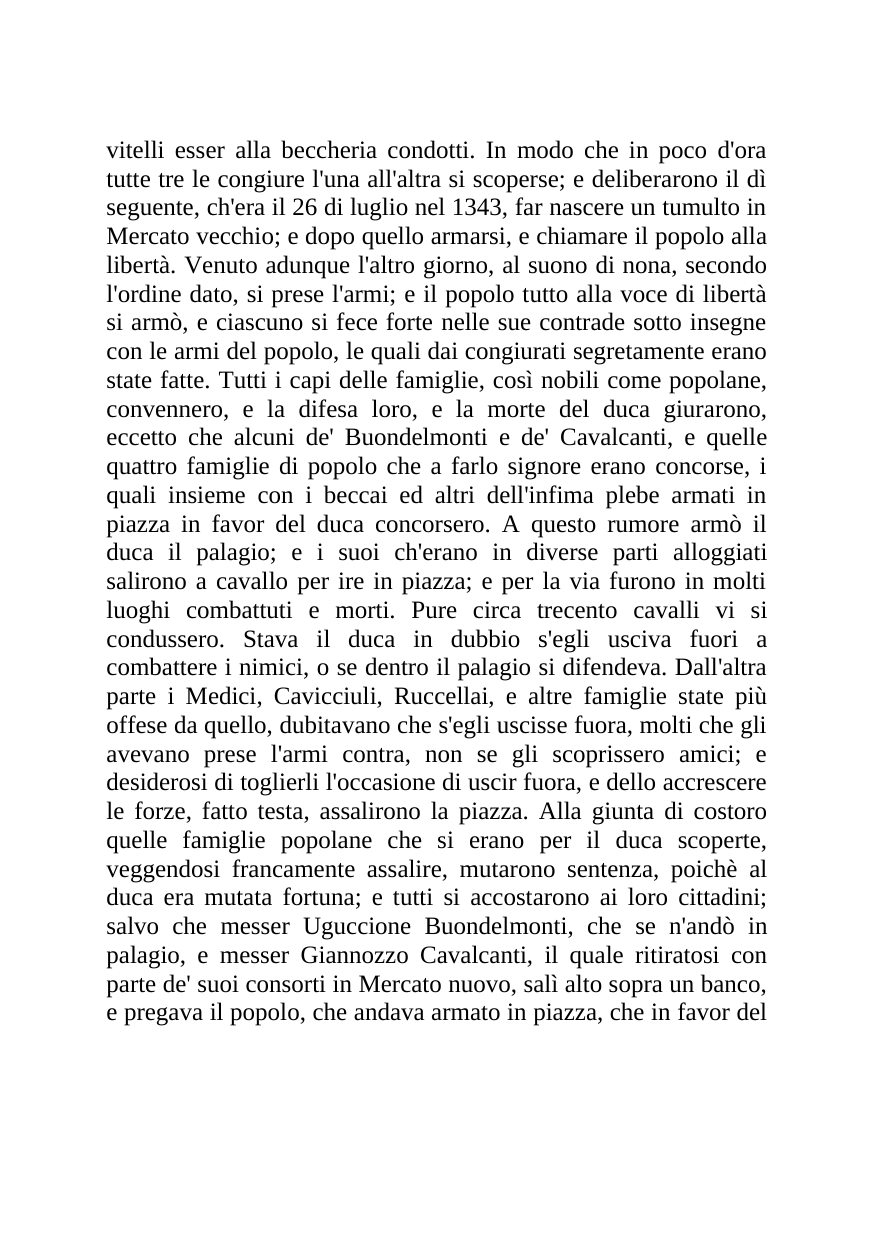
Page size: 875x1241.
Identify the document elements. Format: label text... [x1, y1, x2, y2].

text vitelli esser alla beccheria condotti. In modo che in poco d'ora tutte tre le congiure l'una all'altra si scoperse; e deliberarono il dì seguente, ch'era il 26 di luglio nel 1343, far nascere un tumulto in Mercato vecchio; e dopo quello armarsi, e chiamare il popolo alla libertà. Venuto adunque l'altro giorno, al suono di nona, secondo l'ordine dato, si prese l'armi; e il popolo tutto alla voce di libertà si armò, e ciascuno si fece forte nelle sue contrade sotto insegne con le armi del popolo, le quali dai congiurati segretamente erano state fatte. Tutti i capi delle famiglie, così nobili come popolane, convennero, e la difesa loro, e la morte del duca giurarono, eccetto che alcuni de' Buondelmonti e de' Cavalcanti, e quelle quattro famiglie di popolo che a farlo signore erano concorse, i quali insieme con i beccai ed altri dell'infima plebe armati in piazza in favor del duca concorsero. A questo rumore armò il duca il palagio; e i suoi ch'erano in diverse parti alloggiati salirono a cavallo per ire in piazza; e per la via furono in molti luoghi combattuti e morti. Pure circa trecento cavalli vi si condussero. Stava il duca in dubbio s'egli usciva fuori a combattere i nimici, o se dentro il palagio si difendeva. Dall'altra parte i Medici, Cavicciuli, Ruccellai, e altre famiglie state più offese da quello, dubitavano che s'egli uscisse fuora, molti che gli avevano prese l'armi contra, non se gli scoprissero amici; e desiderosi di toglierli l'occasione di uscir fuora, e dello accrescere le forze, fatto testa, assalirono la piazza. Alla giunta di costoro quelle famiglie popolane che si erano per il duca scoperte, veggendosi francamente assalire, mutarono sentenza, poichè al duca era mutata fortuna; e tutti si accostarono ai loro cittadini; salvo che messer Uguccione Buondelmonti, che se n'andò in palagio, e messer Giannozzo Cavalcanti, il quale ritiratosi con parte de' suoi consorti in Mercato nuovo, salì alto sopra un banco, e pregava il popolo, che andava armato in piazza, che in favor del [106, 135, 768, 1026]
